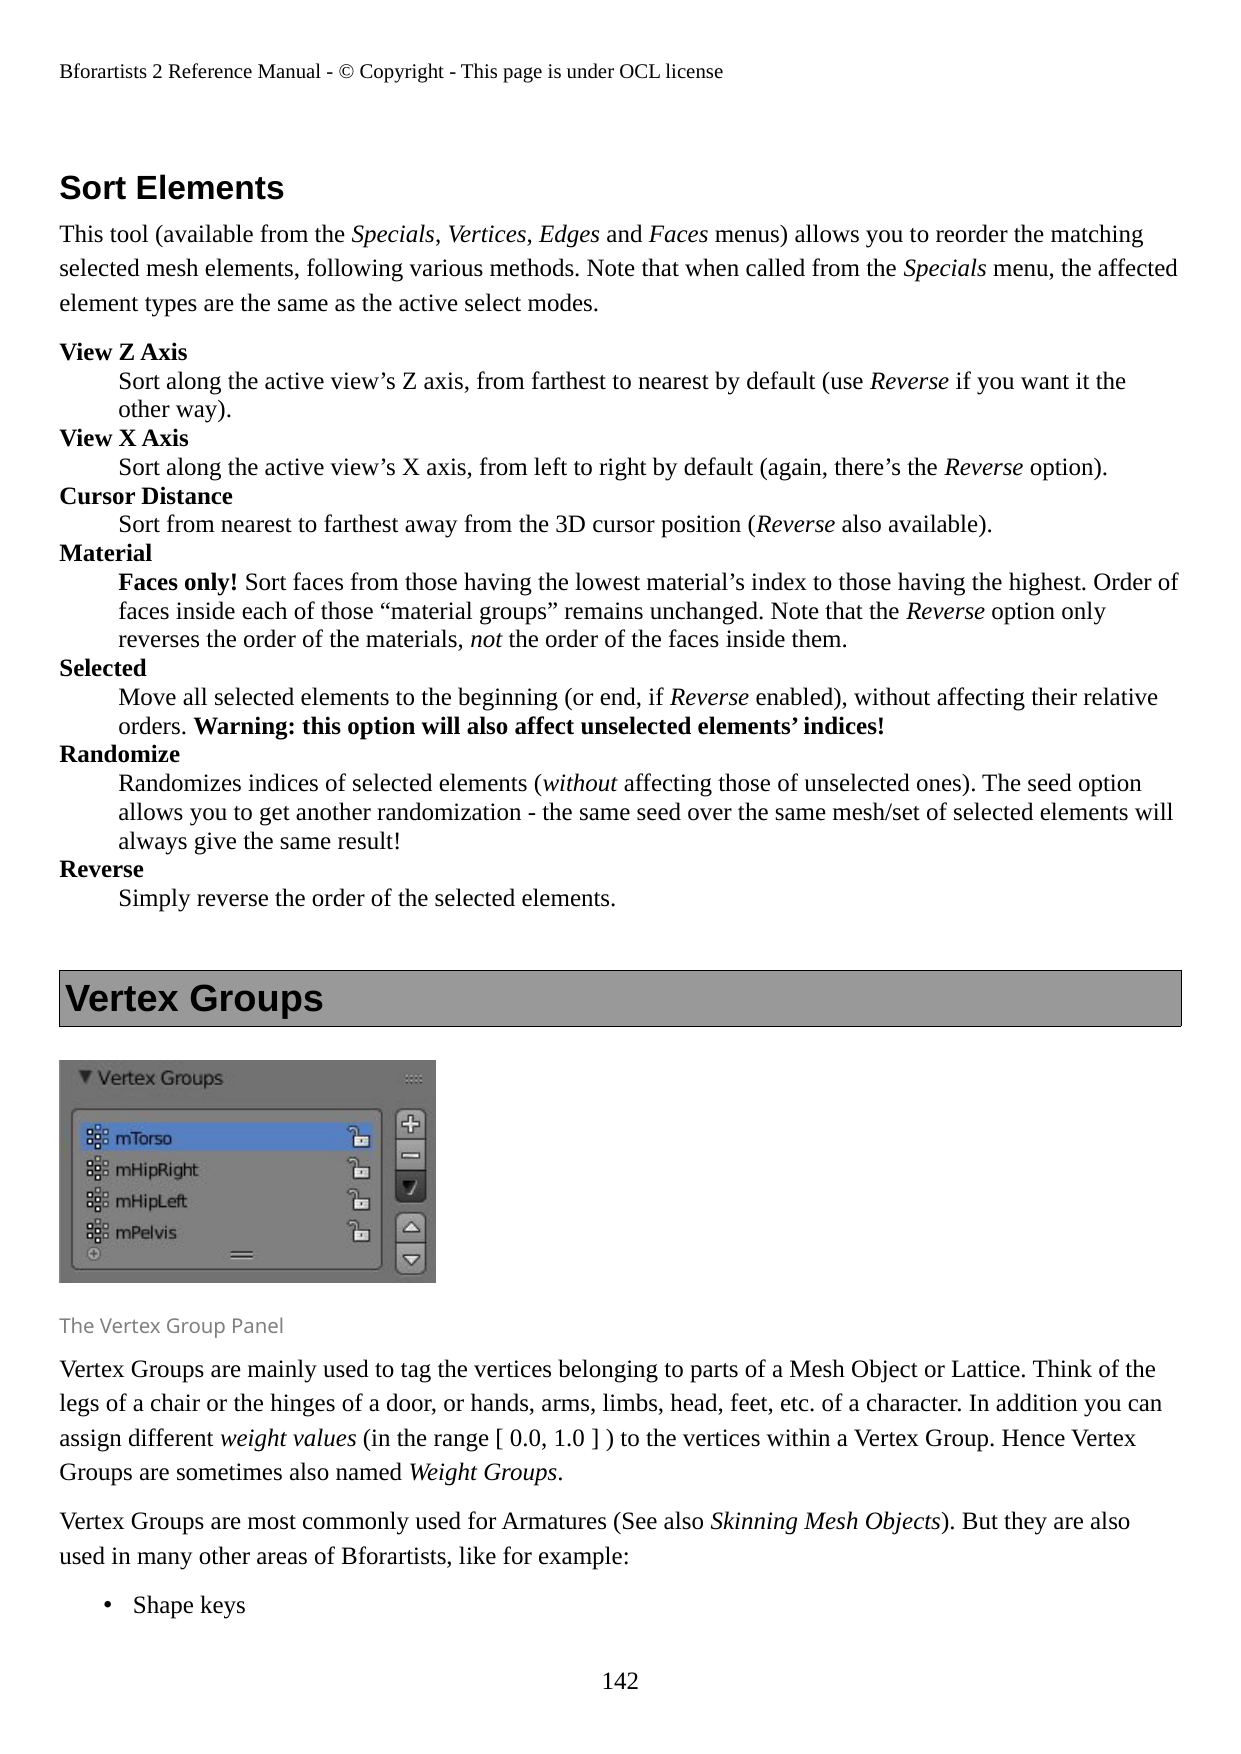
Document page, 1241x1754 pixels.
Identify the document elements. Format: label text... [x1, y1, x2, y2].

list Move all selected elements to the beginning (or end, if Reverse enabled), without affecting their relative orders. Warning: this option will also affect unselected elements’ indices! [118, 682, 1181, 739]
text Vertex Groups are most commonly used for Armatures (See also Skinning Mesh Objects). But they are also used in many other areas of Bforartists, like for example: [59, 1506, 1181, 1569]
list Sort along the active view’s Z axis, from farthest to nearest by default (use Reverse if you want it the other way). [118, 366, 1181, 423]
subtitle Selected [59, 653, 1181, 682]
list Simply reverse the order of the selected elements. [118, 883, 1181, 912]
subtitle Reverse [59, 854, 1181, 883]
subtitle View Z Axis [59, 337, 1181, 366]
list Shape keys [103, 1590, 1181, 1618]
list Faces only! Sort faces from those having the lowest material’s index to those having the highest. Order of faces inside each of those “material groups” remains unchanged. Note that the Reverse option only reverses the order of the materials, not the order of the faces inside them. [118, 567, 1181, 653]
text The Vertex Group Panel [59, 1308, 1181, 1339]
text Vertex Groups are mainly used to tag the vertices belonging to parts of a Mesh Object or Lattice. Think of the legs of a chair or the hinges of a door, or hands, arms, limbs, head, feet, etc. of a character. In addition you can assign different weight values (in the range [ 0.0, 1.0 ] ) to the vertices within a Vertex Group. Hence Vertex Groups are sometimes also named Weight Groups. [59, 1354, 1181, 1486]
list Randomizes indices of selected elements (without affecting those of unselected ones). The seed option allows you to get another randomization - the same seed over the same mesh/set of selected elements will always give the same result! [118, 768, 1181, 854]
subtitle View X Axis [59, 423, 1181, 452]
list Sort from nearest to farthest away from the 3D cursor position (Reverse also available). [118, 509, 1181, 538]
picture [59, 1060, 436, 1283]
text This tool (available from the Specials, Vertices, Edges and Faces menus) allows you to reorder the matching selected mesh elements, following various methods. Note that when called from the Specials menu, the affected element types are the same as the active select modes. [59, 219, 1181, 317]
subtitle Sort Elements [59, 168, 1181, 207]
subtitle Material [59, 538, 1181, 567]
list Sort along the active view’s X axis, from left to right by default (again, there’s the Reverse option). [118, 452, 1181, 481]
subtitle Randomize [59, 739, 1181, 768]
table_header Vertex Groups [60, 971, 1181, 1026]
subtitle Cursor Distance [59, 481, 1181, 509]
